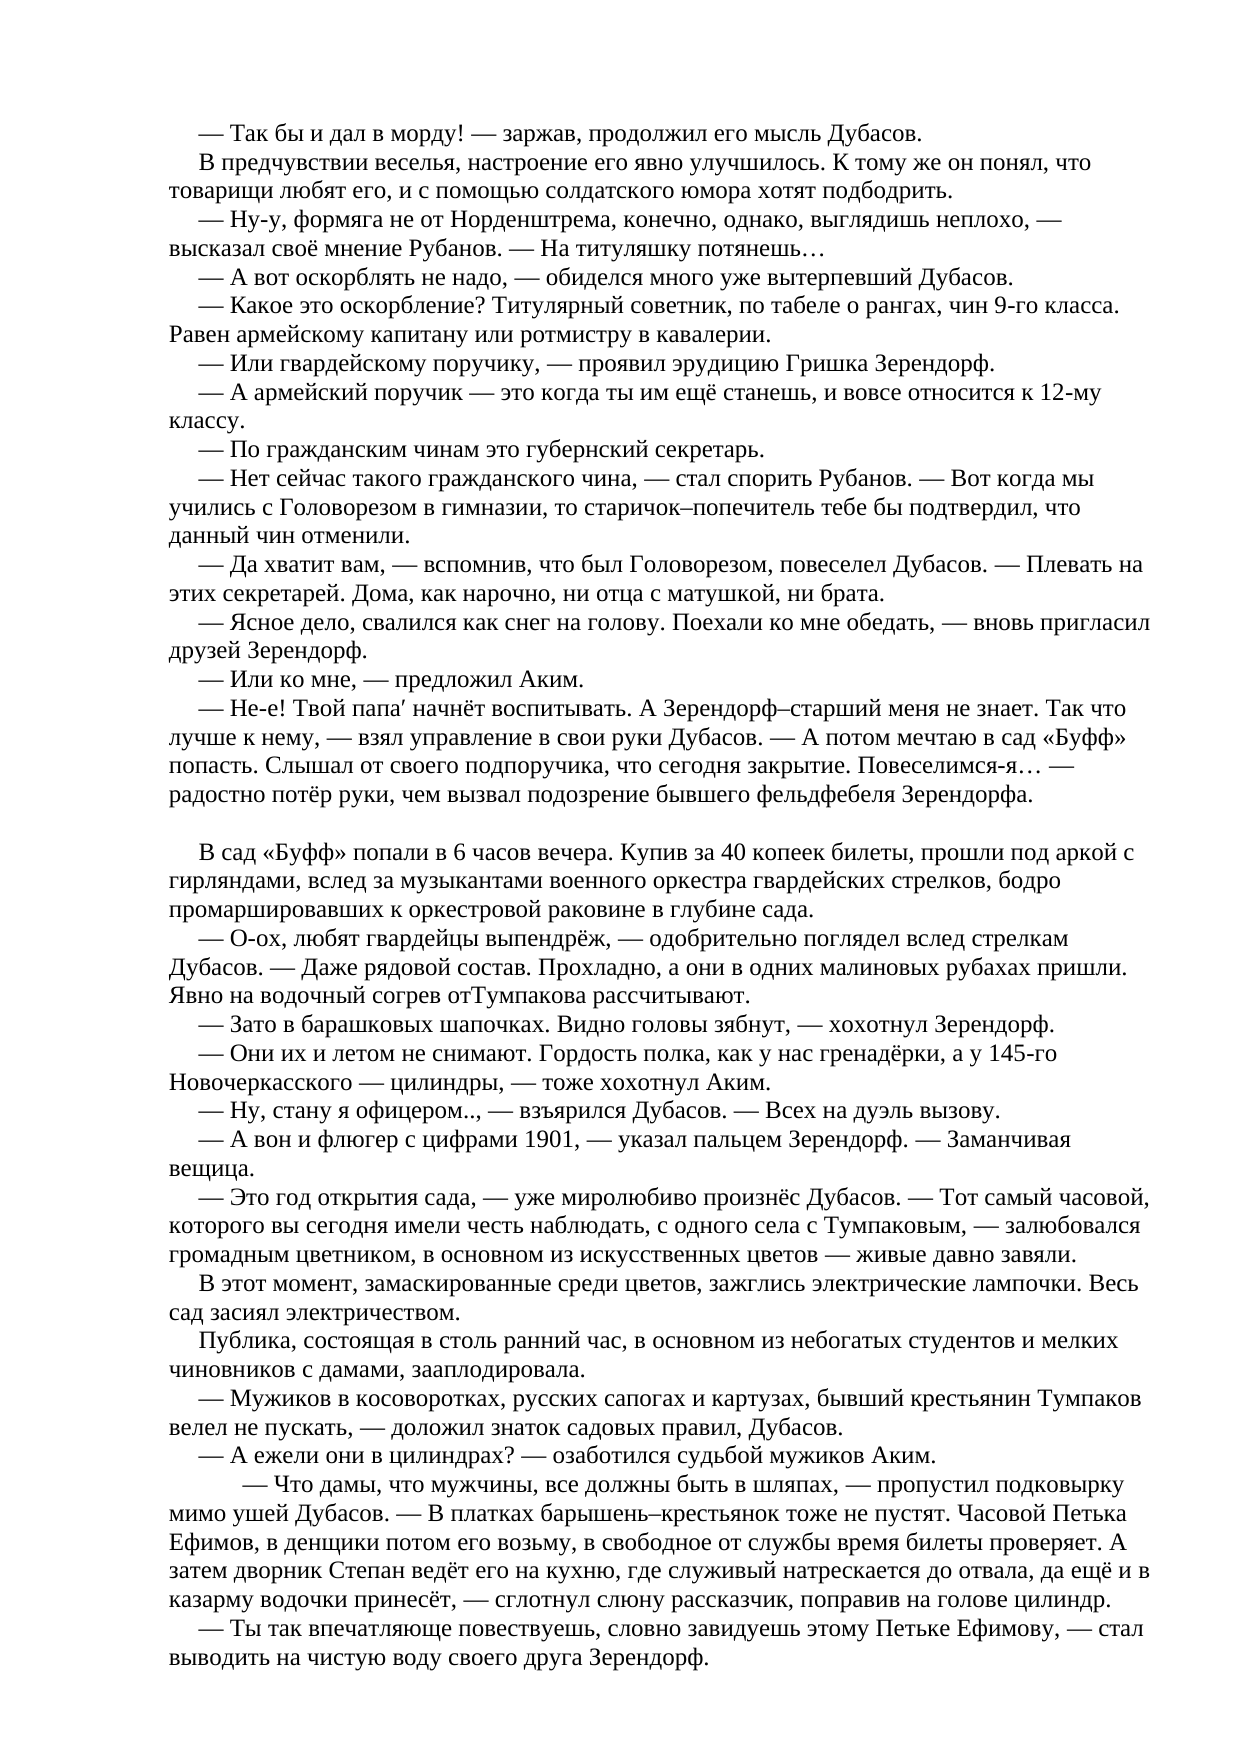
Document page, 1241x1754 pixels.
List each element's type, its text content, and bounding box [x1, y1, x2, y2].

text — Так бы и дал в морду! — заржав, продолжил его мысль Дубасов. [169, 118, 1152, 147]
text — А вон и флюгер с цифрами 1901, — указал пальцем Зерендорф. — Заманчивая вещица. [169, 1124, 1152, 1182]
text — Они их и летом не снимают. Гордость полка, как у нас гренадёрки, а у 145‑го Новочеркасского — цилиндры, — тоже хохотнул Аким. [169, 1038, 1152, 1096]
text — По гражданским чинам это губернский секретарь. [169, 434, 1152, 463]
text — Нет сейчас такого гражданского чина, — стал спорить Рубанов. — Вот когда мы учились с Головорезом в гимназии, то старичок–попечитель тебе бы подтвердил, что данный чин отменили. [169, 463, 1152, 549]
text — Ну, стану я офицером.., — взъярился Дубасов. — Всех на дуэль вызову. [169, 1096, 1152, 1124]
text — О-ох, любят гвардейцы выпендрёж, — одобрительно поглядел вслед стрелкам Дубасов. — Даже рядовой состав. Прохладно, а они в одних малиновых рубахах пришли. Явно на водочный согрев отТумпакова рассчитывают. [169, 923, 1152, 1009]
text В этот момент, замаскированные среди цветов, зажглись электрические лампочки. Весь сад засиял электричеством. [169, 1268, 1152, 1326]
text — Или гвардейскому поручику, — проявил эрудицию Гришка Зерендорф. [169, 348, 1152, 377]
text — Ясное дело, свалился как снег на голову. Поехали ко мне обедать, — вновь пригласил друзей Зерендорф. [169, 607, 1152, 664]
text — Какое это оскорбление? Титулярный советник, по табеле о рангах, чин 9‑го класса. Равен армейскому капитану или ротмистру в кавалерии. [169, 291, 1152, 348]
text — Не-е! Твой папа′ начнёт воспитывать. А Зерендорф–старший меня не знает. Так что лучше к нему, — взял управление в свои руки Дубасов. — А потом мечтаю в сад «Буфф» попасть. Слышал от своего подпоручика, что сегодня закрытие. Повеселимся-я… — радостно потёр руки, чем вызвал подозрение бывшего фельдфебеля Зерендорфа. [169, 693, 1152, 808]
text — А армейский поручик — это когда ты им ещё станешь, и вовсе относится к 12‑му классу. [169, 377, 1152, 434]
text В предчувствии веселья, настроение его явно улучшилось. К тому же он понял, что товарищи любят его, и с помощью солдатского юмора хотят подбодрить. [169, 147, 1152, 204]
text — Да хватит вам, — вспомнив, что был Головорезом, повеселел Дубасов. — Плевать на этих секретарей. Дома, как нарочно, ни отца с матушкой, ни брата. [169, 549, 1152, 607]
text — Ну-у, формяга не от Норденштрема, конечно, однако, выглядишь неплохо, — высказал своё мнение Рубанов. — На титуляшку потянешь… [169, 204, 1152, 262]
text — А вот оскорблять не надо, — обиделся много уже вытерпевший Дубасов. [169, 262, 1152, 291]
text — Ты так впечатляюще повествуешь, словно завидуешь этому Петьке Ефимову, — стал выводить на чистую воду своего друга Зерендорф. [169, 1613, 1152, 1671]
text Публика, состоящая в столь ранний час, в основном из небогатых студентов и мелких чиновников с дамами, зааплодировала. [169, 1326, 1152, 1383]
text — Что дамы, что мужчины, все должны быть в шляпах, — пропустил подковырку мимо ушей Дубасов. — В платках барышень–крестьянок тоже не пустят. Часовой Петька Ефимов, в денщики потом его возьму, в свободное от службы время билеты проверяет. А затем дворник Степан ведёт его на кухню, где служивый натрескается до отвала, да ещё и в казарму водочки принесёт, — сглотнул слюну рассказчик, поправив на голове цилиндр. [169, 1469, 1152, 1613]
text В сад «Буфф» попали в 6 часов вечера. Купив за 40 копеек билеты, прошли под аркой с гирляндами, вслед за музыкантами военного оркестра гвардейских стрелков, бодро промаршировавших к оркестровой раковине в глубине сада. [169, 837, 1152, 923]
text — Зато в барашковых шапочках. Видно головы зябнут, — хохотнул Зерендорф. [169, 1009, 1152, 1038]
text — Или ко мне, — предложил Аким. [169, 664, 1152, 693]
text — Это год открытия сада, — уже миролюбиво произнёс Дубасов. — Тот самый часовой, которого вы сегодня имели честь наблюдать, с одного села с Тумпаковым, — залюбовался громадным цветником, в основном из искусственных цветов — живые давно завяли. [169, 1182, 1152, 1268]
text — Мужиков в косоворотках, русских сапогах и картузах, бывший крестьянин Тумпаков велел не пускать, — доложил знаток садовых правил, Дубасов. [169, 1383, 1152, 1441]
text — А ежели они в цилиндрах? — озаботился судьбой мужиков Аким. [169, 1441, 1152, 1469]
